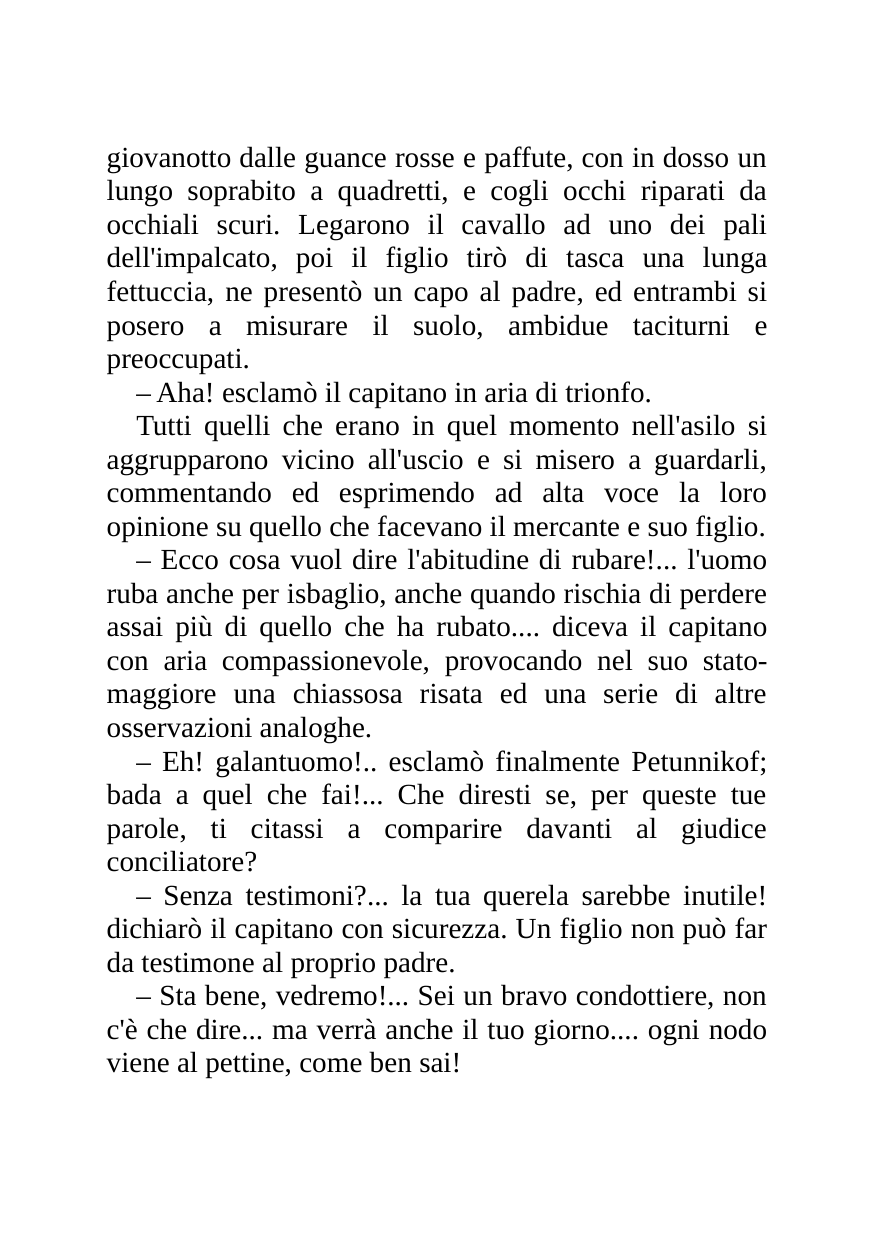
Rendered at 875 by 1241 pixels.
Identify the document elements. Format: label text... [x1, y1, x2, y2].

text – Aha! esclamò il capitano in aria di trionfo. [106, 375, 768, 408]
text – Ecco cosa vuol dire l'abitudine di rubare!... l'uomo ruba anche per isbaglio, anche quando rischia di perdere assai più di quello che ha rubato.... diceva il capitano con aria compassionevole, provocando nel suo stato-maggiore una chiassosa risata ed una serie di altre osservazioni analoghe. [106, 542, 768, 744]
text – Sta bene, vedremo!... Sei un bravo condottiere, non c'è che dire... ma verrà anche il tuo giorno.... ogni nodo viene al pettine, come ben sai! [106, 978, 768, 1079]
text Tutti quelli che erano in quel momento nell'asilo si aggrupparono vicino all'uscio e si misero a guardarli, commentando ed esprimendo ad alta voce la loro opinione su quello che facevano il mercante e suo figlio. [106, 408, 768, 542]
text – Senza testimoni?... la tua querela sarebbe inutile! dichiarò il capitano con sicurezza. Un figlio non può far da testimone al proprio padre. [106, 878, 768, 978]
text – Eh! galantuomo!.. esclamò finalmente Petunnikof; bada a quel che fai!... Che diresti se, per queste tue parole, ti citassi a comparire davanti al giudice conciliatore? [106, 744, 768, 878]
text giovanotto dalle guance rosse e paffute, con in dosso un lungo soprabito a quadretti, e cogli occhi riparati da occhiali scuri. Legarono il cavallo ad uno dei pali dell'impalcato, poi il figlio tirò di tasca una lunga fettuccia, ne presentò un capo al padre, ed entrambi si posero a misurare il suolo, ambidue taciturni e preoccupati. [106, 140, 768, 375]
